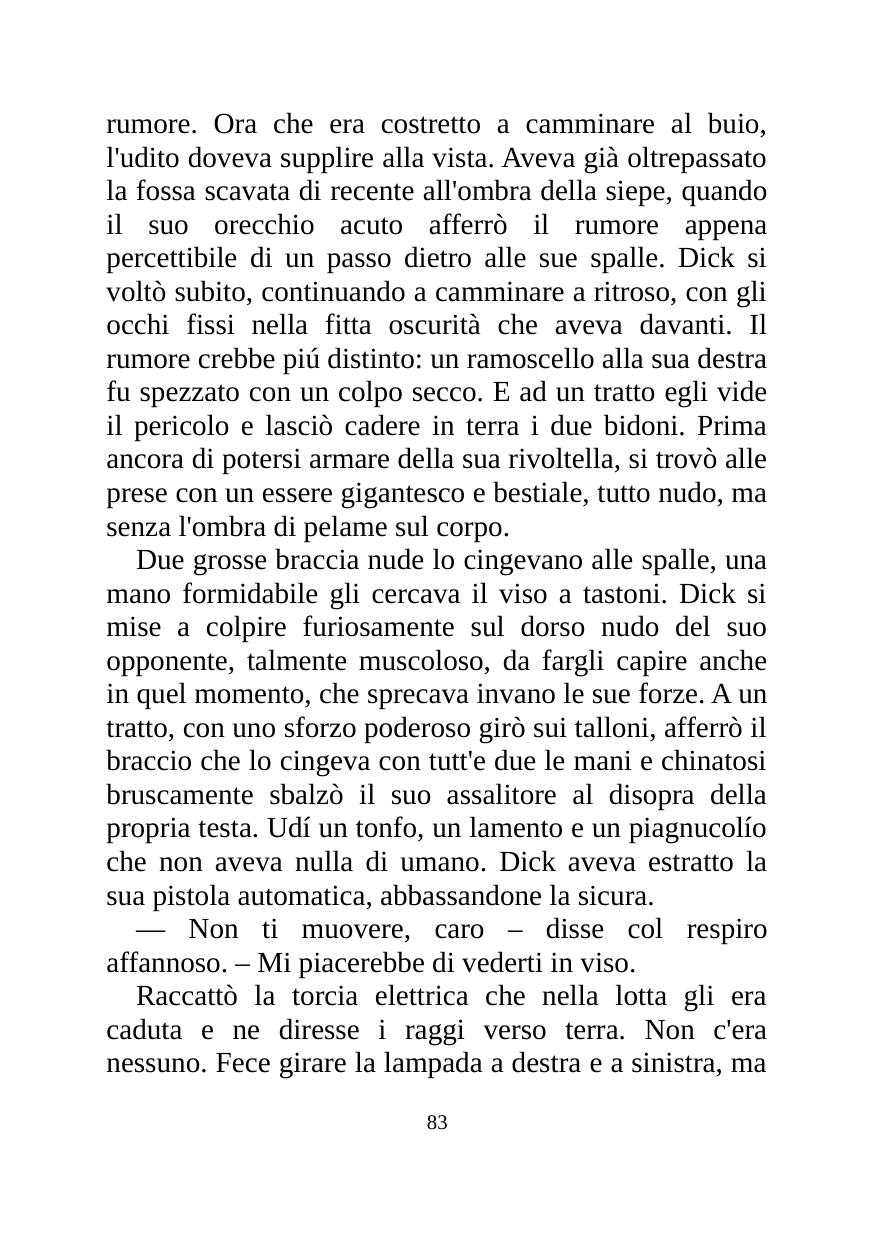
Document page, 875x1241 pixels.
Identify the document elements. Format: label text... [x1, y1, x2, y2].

text Due grosse braccia nude lo cingevano alle spalle, una mano formidabile gli cercava il viso a tastoni. Dick si mise a colpire furiosamente sul dorso nudo del suo opponente, talmente muscoloso, da fargli capire anche in quel momento, che sprecava invano le sue forze. A un tratto, con uno sforzo poderoso girò sui talloni, afferrò il braccio che lo cingeva con tutt'e due le mani e chinatosi bruscamente sbalzò il suo assalitore al disopra della propria testa. Udí un tonfo, un lamento e un piagnucolío che non aveva nulla di umano. Dick aveva estratto la sua pistola automatica, abbassandone la sicura. [106, 542, 768, 911]
text — Non ti muovere, caro – disse col respiro affannoso. – Mi piacerebbe di vederti in viso. [106, 911, 768, 978]
text rumore. Ora che era costretto a camminare al buio, l'udito doveva supplire alla vista. Aveva già oltrepassato la fossa scavata di recente all'ombra della siepe, quando il suo orecchio acuto afferrò il rumore appena percettibile di un passo dietro alle sue spalle. Dick si voltò subito, continuando a camminare a ritroso, con gli occhi fissi nella fitta oscurità che aveva davanti. Il rumore crebbe piú distinto: un ramoscello alla sua destra fu spezzato con un colpo secco. E ad un tratto egli vide il pericolo e lasciò cadere in terra i due bidoni. Prima ancora di potersi armare della sua rivoltella, si trovò alle prese con un essere gigantesco e bestiale, tutto nudo, ma senza l'ombra di pelame sul corpo. [106, 106, 768, 542]
text Raccattò la torcia elettrica che nella lotta gli era caduta e ne diresse i raggi verso terra. Non c'era nessuno. Fece girare la lampada a destra e a sinistra, ma [106, 978, 768, 1079]
